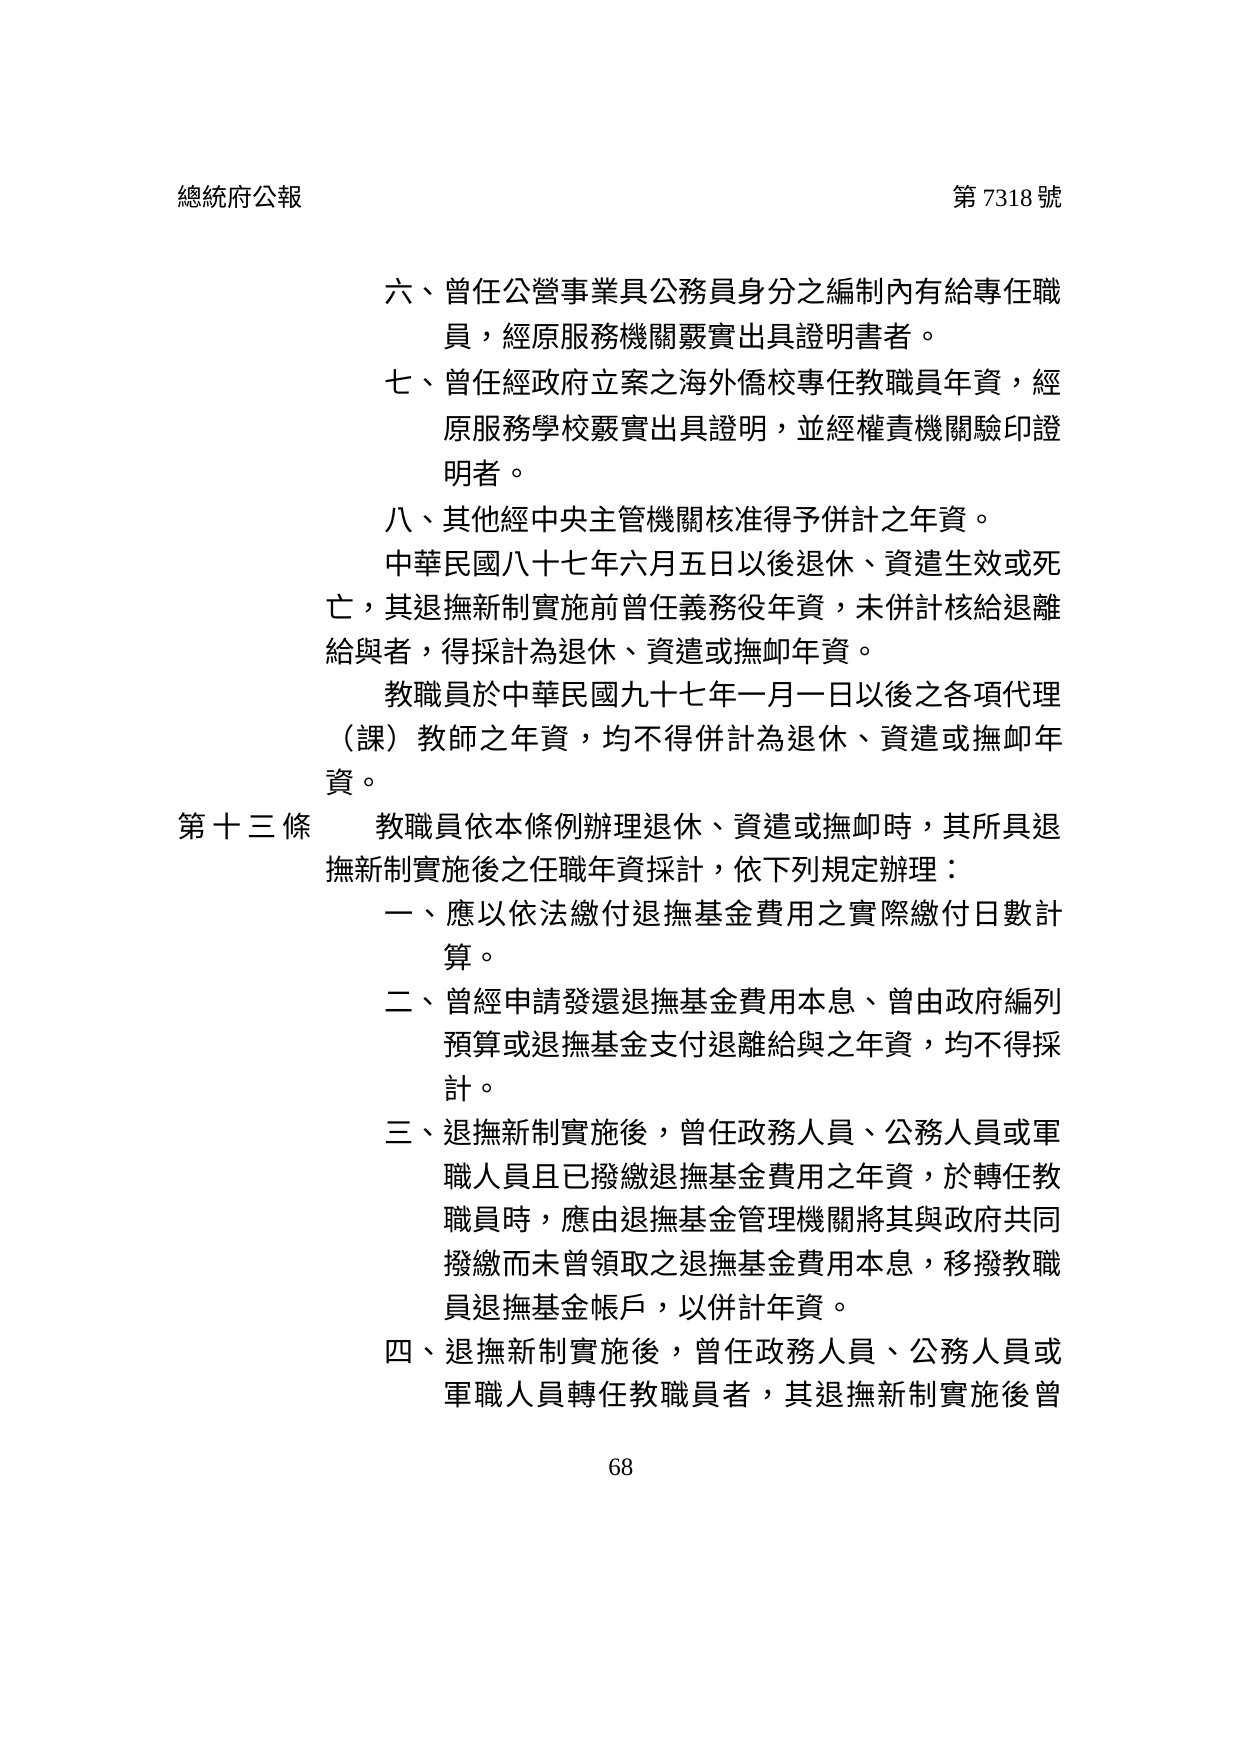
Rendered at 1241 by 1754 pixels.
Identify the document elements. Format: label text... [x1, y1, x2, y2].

text 一、應以依法繳付退撫基金費用之實際繳付日數計算。 [384, 889, 1064, 977]
text 四、退撫新制實施後，曾任政務人員、公務人員或軍職人員轉任教職員者，其退撫新制實施後曾 [384, 1327, 1064, 1414]
text 第十三條 教職員依本條例辦理退休、資遣或撫卹時，其所具退撫新制實施後之任職年資採計，依下列規定辦理： [177, 802, 1064, 889]
text 二、曾經申請發還退撫基金費用本息、曾由政府編列預算或退撫基金支付退離給與之年資，均不得採計。 [384, 977, 1064, 1108]
text 三、退撫新制實施後，曾任政務人員、公務人員或軍職人員且已撥繳退撫基金費用之年資，於轉任教職員時，應由退撫基金管理機關將其與政府共同撥繳而未曾領取之退撫基金費用本息，移撥教職員退撫基金帳戶，以併計年資。 [384, 1108, 1064, 1327]
text 七、曾任經政府立案之海外僑校專任教職員年資，經原服務學校覈實出具證明，並經權責機關驗印證明者。 [384, 357, 1064, 494]
text 教職員於中華民國九十七年一月一日以後之各項代理（課）教師之年資，均不得併計為退休、資遣或撫卹年資。 [325, 671, 1064, 802]
text 六、曾任公營事業具公務員身分之編制內有給專任職員，經原服務機關覈實出具證明書者。 [384, 266, 1064, 357]
text 八、其他經中央主管機關核准得予併計之年資。 [384, 494, 1064, 539]
text 中華民國八十七年六月五日以後退休、資遣生效或死亡，其退撫新制實施前曾任義務役年資，未併計核給退離給與者，得採計為退休、資遣或撫卹年資。 [325, 539, 1064, 671]
